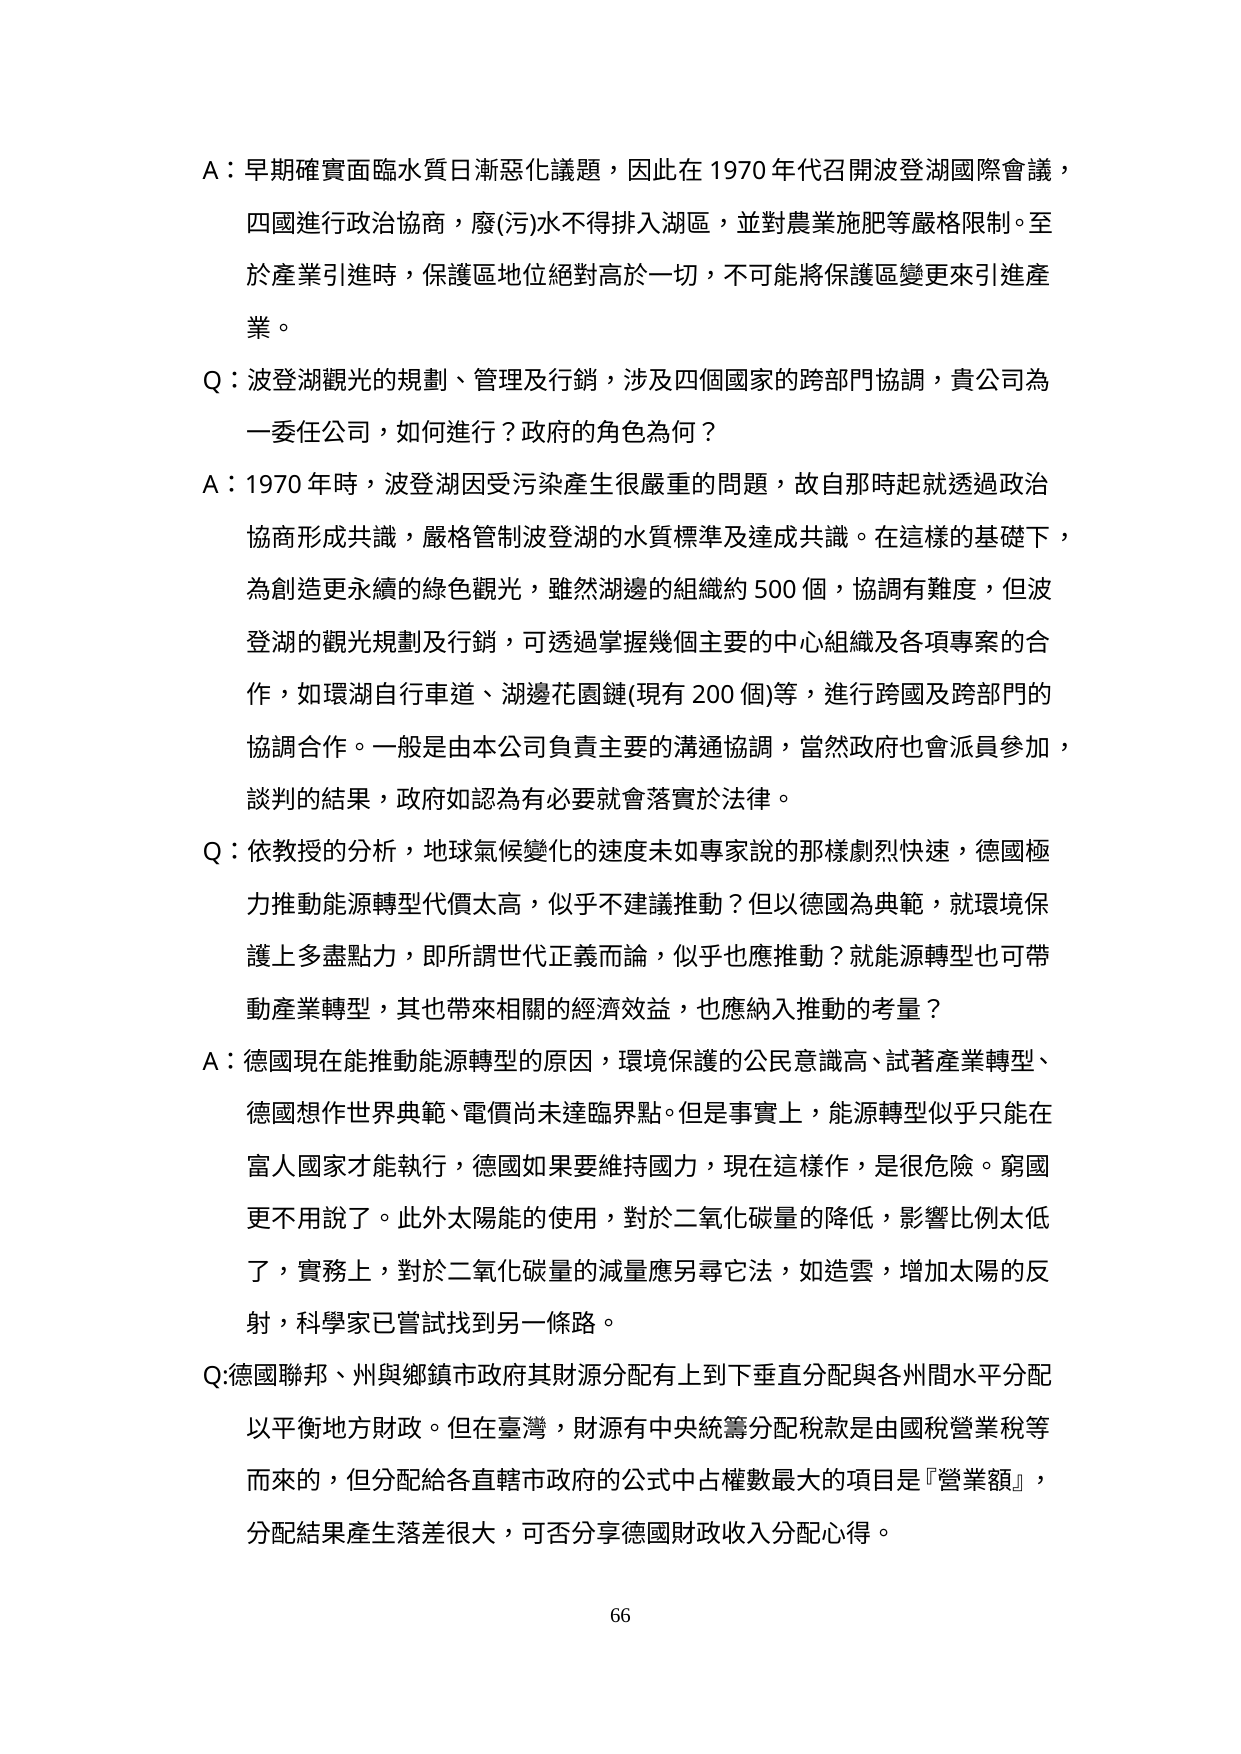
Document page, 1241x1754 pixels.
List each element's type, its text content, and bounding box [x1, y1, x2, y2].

text A：德國現在能推動能源轉型的原因，環境保護的公民意識高、試著產業轉型、德國想作世界典範、電價尚未達臨界點。但是事實上，能源轉型似乎只能在富人國家才能執行，德國如果要維持國力，現在這樣作，是很危險。窮國更不用說了。此外太陽能的使用，對於二氧化碳量的降低，影響比例太低了，實務上，對於二氧化碳量的減量應另尋它法，如造雲，增加太陽的反射，科學家已嘗試找到另一條路。 [202, 1040, 1053, 1340]
text Q:德國聯邦、州與鄉鎮市政府其財源分配有上到下垂直分配與各州間水平分配，以平衡地方財政。但在臺灣，財源有中央統籌分配稅款是由國稅營業稅等而來的，但分配給各直轄市政府的公式中占權數最大的項目是『營業額』，分配結果產生落差很大，可否分享德國財政收入分配心得。 [202, 1355, 1053, 1550]
text Q：依教授的分析，地球氣候變化的速度未如專家說的那樣劇烈快速，德國極力推動能源轉型代價太高，似乎不建議推動？但以德國為典範，就環境保護上多盡點力，即所謂世代正義而論，似乎也應推動？就能源轉型也可帶動產業轉型，其也帶來相關的經濟效益，也應納入推動的考量？ [202, 831, 1053, 1026]
text A：早期確實面臨水質日漸惡化議題，因此在1970年代召開波登湖國際會議，四國進行政治協商，廢(污)水不得排入湖區，並對農業施肥等嚴格限制。至於產業引進時，保護區地位絕對高於一切，不可能將保護區變更來引進產業。 [202, 150, 1053, 345]
text A：1970年時，波登湖因受污染產生很嚴重的問題，故自那時起就透過政治協商形成共識，嚴格管制波登湖的水質標準及達成共識。在這樣的基礎下，為創造更永續的綠色觀光，雖然湖邊的組織約500個，協調有難度，但波登湖的觀光規劃及行銷，可透過掌握幾個主要的中心組織及各項專案的合作，如環湖自行車道、湖邊花園鏈(現有200個)等，進行跨國及跨部門的協調合作。一般是由本公司負責主要的溝通協調，當然政府也會派員參加，談判的結果，政府如認為有必要就會落實於法律。 [202, 464, 1053, 816]
text Q：波登湖觀光的規劃、管理及行銷，涉及四個國家的跨部門協調，貴公司為一委任公司，如何進行？政府的角色為何？ [202, 359, 1053, 449]
